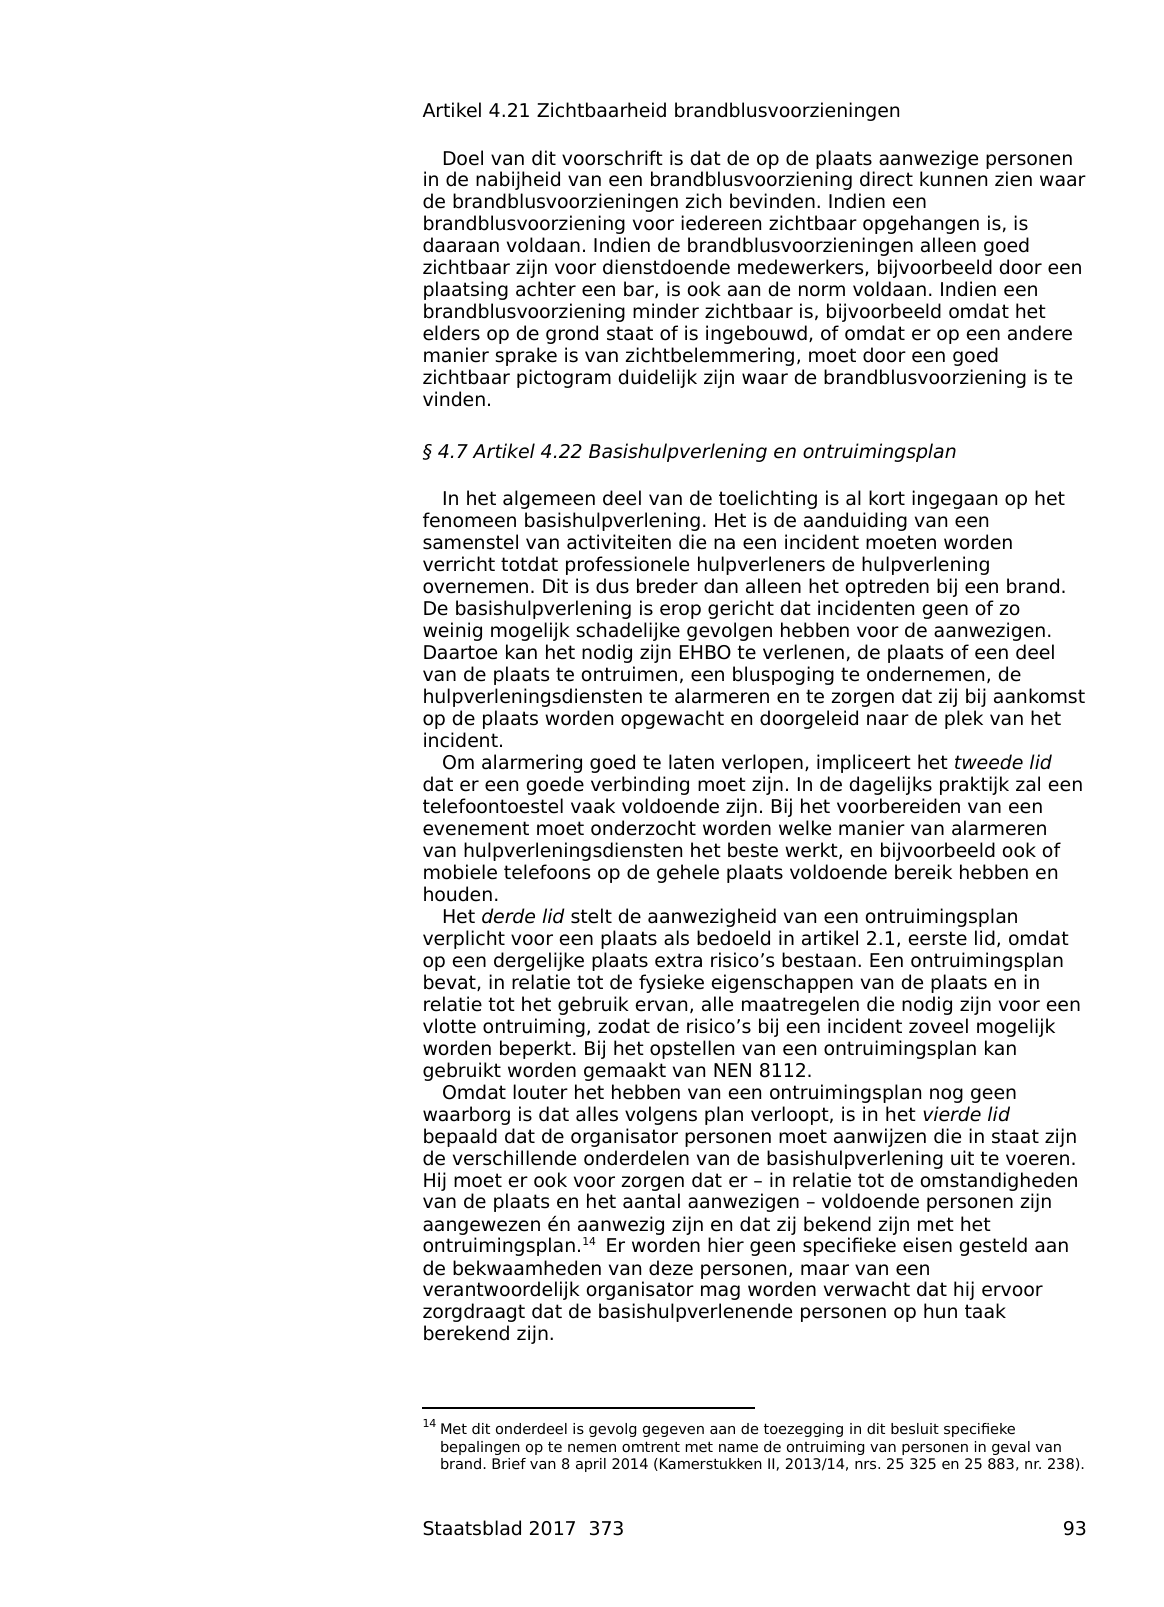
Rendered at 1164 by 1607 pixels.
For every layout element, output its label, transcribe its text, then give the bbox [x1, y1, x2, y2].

text Met dit onderdeel is gevolg gegeven aan de toezegging in dit besluit specifieke bepalingen op te nemen omtrent met name de ontruiming van personen in geval van brand. Brief van 8 april 2014 (Kamerstukken II, 2013/14, nrs. 25 325 en 25 883, nr. 238). [422, 1417, 1087, 1473]
text Doel van dit voorschrift is dat de op de plaats aanwezige personen in de nabijheid van een brandblusvoorziening direct kunnen zien waar de brandblusvoorzieningen zich bevinden. Indien een brandblusvoorziening voor iedereen zichtbaar opgehangen is, is daaraan voldaan. Indien de brandblusvoorzieningen alleen goed zichtbaar zijn voor dienstdoende medewerkers, bijvoorbeeld door een plaatsing achter een bar, is ook aan de norm voldaan. Indien een brandblusvoorziening minder zichtbaar is, bijvoorbeeld omdat het elders op de grond staat of is ingebouwd, of omdat er op een andere manier sprake is van zichtbelemmering, moet door een goed zichtbaar pictogram duidelijk zijn waar de brandblusvoorziening is te vinden. [422, 147, 1087, 411]
subtitle § 4.7 Artikel 4.22 Basishulpverlening en ontruimingsplan [422, 441, 1087, 463]
text Omdat louter het hebben van een ontruimingsplan nog geen waarborg is dat alles volgens plan verloopt, is in het vierde lid bepaald dat de organisator personen moet aanwijzen die in staat zijn de verschillende onderdelen van de basishulpverlening uit te voeren. Hij moet er ook voor zorgen dat er – in relatie tot de omstandigheden van de plaats en het aantal aanwezigen – voldoende personen zijn aangewezen én aanwezig zijn en dat zij bekend zijn met het ontruimingsplan. Er worden hier geen specifieke eisen gesteld aan de bekwaamheden van deze personen, maar van een verantwoordelijk organisator mag worden verwacht dat hij ervoor zorgdraagt dat de basishulpverlenende personen op hun taak berekend zijn. [422, 1082, 1087, 1345]
text Het derde lid stelt de aanwezigheid van een ontruimingsplan verplicht voor een plaats als bedoeld in artikel 2.1, eerste lid, omdat op een dergelijke plaats extra risico’s bestaan. Een ontruimingsplan bevat, in relatie tot de fysieke eigenschappen van de plaats en in relatie tot het gebruik ervan, alle maatregelen die nodig zijn voor een vlotte ontruiming, zodat de risico’s bij een incident zoveel mogelijk worden beperkt. Bij het opstellen van een ontruimingsplan kan gebruikt worden gemaakt van NEN 8112. [422, 906, 1087, 1082]
text In het algemeen deel van de toelichting is al kort ingegaan op het fenomeen basishulpverlening. Het is de aanduiding van een samenstel van activiteiten die na een incident moeten worden verricht totdat professionele hulpverleners de hulpverlening overnemen. Dit is dus breder dan alleen het optreden bij een brand. De basishulpverlening is erop gericht dat incidenten geen of zo weinig mogelijk schadelijke gevolgen hebben voor de aanwezigen. Daartoe kan het nodig zijn EHBO te verlenen, de plaats of een deel van de plaats te ontruimen, een bluspoging te ondernemen, de hulpverleningsdiensten te alarmeren en te zorgen dat zij bij aankomst op de plaats worden opgewacht en doorgeleid naar de plek van het incident. [422, 488, 1087, 752]
subtitle Artikel 4.21 Zichtbaarheid brandblusvoorzieningen [422, 100, 1087, 122]
text Om alarmering goed te laten verlopen, impliceert het tweede lid dat er een goede verbinding moet zijn. In de dagelijks praktijk zal een telefoontoestel vaak voldoende zijn. Bij het voorbereiden van een evenement moet onderzocht worden welke manier van alarmeren van hulpverleningsdiensten het beste werkt, en bijvoorbeeld ook of mobiele telefoons op de gehele plaats voldoende bereik hebben en houden. [422, 752, 1087, 906]
